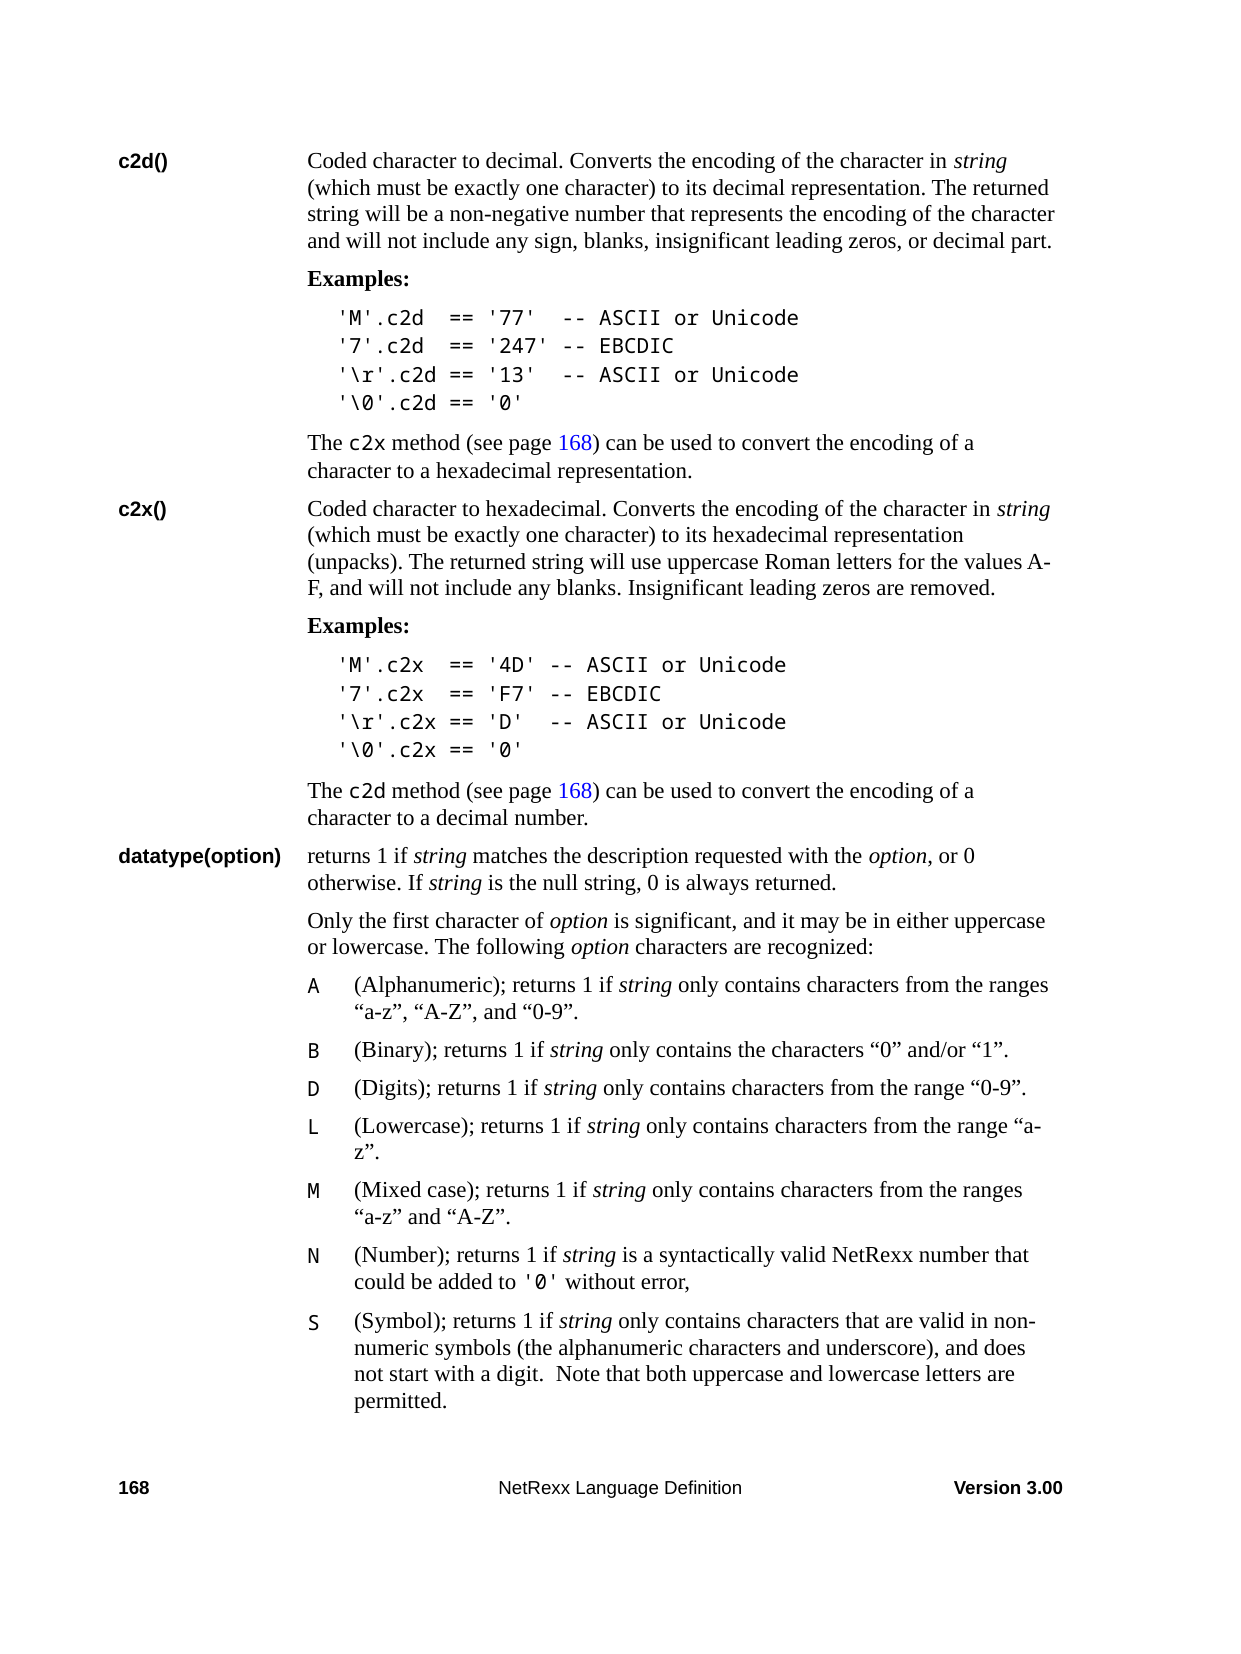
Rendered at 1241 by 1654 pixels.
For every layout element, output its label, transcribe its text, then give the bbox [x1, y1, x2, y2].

table_cell L [307, 1112, 354, 1177]
table_cell (Lowercase); returns 1 if string only contains characters from the range “a-z”. [354, 1112, 1057, 1177]
table_cell (Mixed case); returns 1 if string only contains characters from the ranges “a-z” and “A-Z”. [354, 1177, 1057, 1241]
table_header (Alphanumeric); returns 1 if string only contains characters from the ranges “a-z”, “A-Z”, and “0-9”. [354, 971, 1057, 1036]
table_cell (Binary); returns 1 if string only contains the characters “0” and/or “1”. [354, 1036, 1057, 1074]
table_header A [307, 971, 354, 1036]
table_cell S [307, 1308, 354, 1425]
table_cell c2x() [118, 495, 307, 842]
table_cell (Number); returns 1 if string is a syntactically valid NetRexx number that could be added to '0' without error, [354, 1241, 1057, 1308]
table_cell M [307, 1177, 354, 1241]
table_cell Coded character to hexadecimal. Converts the encoding of the character in string (which must be exactly one character) to its hexadecimal representation (unpacks). The returned string will use uppercase Roman letters for the values A-F, and will not include any blanks. Insignificant leading zeros are removed. Examples: 'M'.c2x == '4D' -- ASCII or Unicode '7'.c2x == 'F7' -- EBCDIC '\r'.c2x == 'D' -- ASCII or Unicode '\0'.c2x == '0' The c2d method (see page 160) can be used to convert the encoding of a character to a decimal number. [307, 495, 1063, 842]
table_cell D [307, 1074, 354, 1112]
table_cell (Digits); returns 1 if string only contains characters from the range “0-9”. [354, 1074, 1057, 1112]
table_cell datatype(option) [118, 843, 307, 1425]
table_cell (Symbol); returns 1 if string only contains characters that are valid in non-numeric symbols (the alphanumeric characters and underscore), and does not start with a digit. Note that both uppercase and lowercase letters are permitted. [354, 1308, 1057, 1425]
table_cell c2d() [118, 148, 307, 495]
table_cell Coded character to decimal. Converts the encoding of the character in string (which must be exactly one character) to its decimal representation. The returned string will be a non-negative number that represents the encoding of the character and will not include any sign, blanks, insignificant leading zeros, or decimal part. Examples: 'M'.c2d == '77' -- ASCII or Unicode '7'.c2d == '247' -- EBCDIC '\r'.c2d == '13' -- ASCII or Unicode '\0'.c2d == '0' The c2x method (see page 161) can be used to convert the encoding of a character to a hexadecimal representation. [307, 148, 1063, 495]
table_cell returns 1 if string matches the description requested with the option, or 0 otherwise. If string is the null string, 0 is always returned. Only the first character of option is significant, and it may be in either uppercase or lowercase. The following option characters are recognized: [307, 843, 1063, 1425]
table_cell B [307, 1036, 354, 1074]
table_cell N [307, 1241, 354, 1308]
